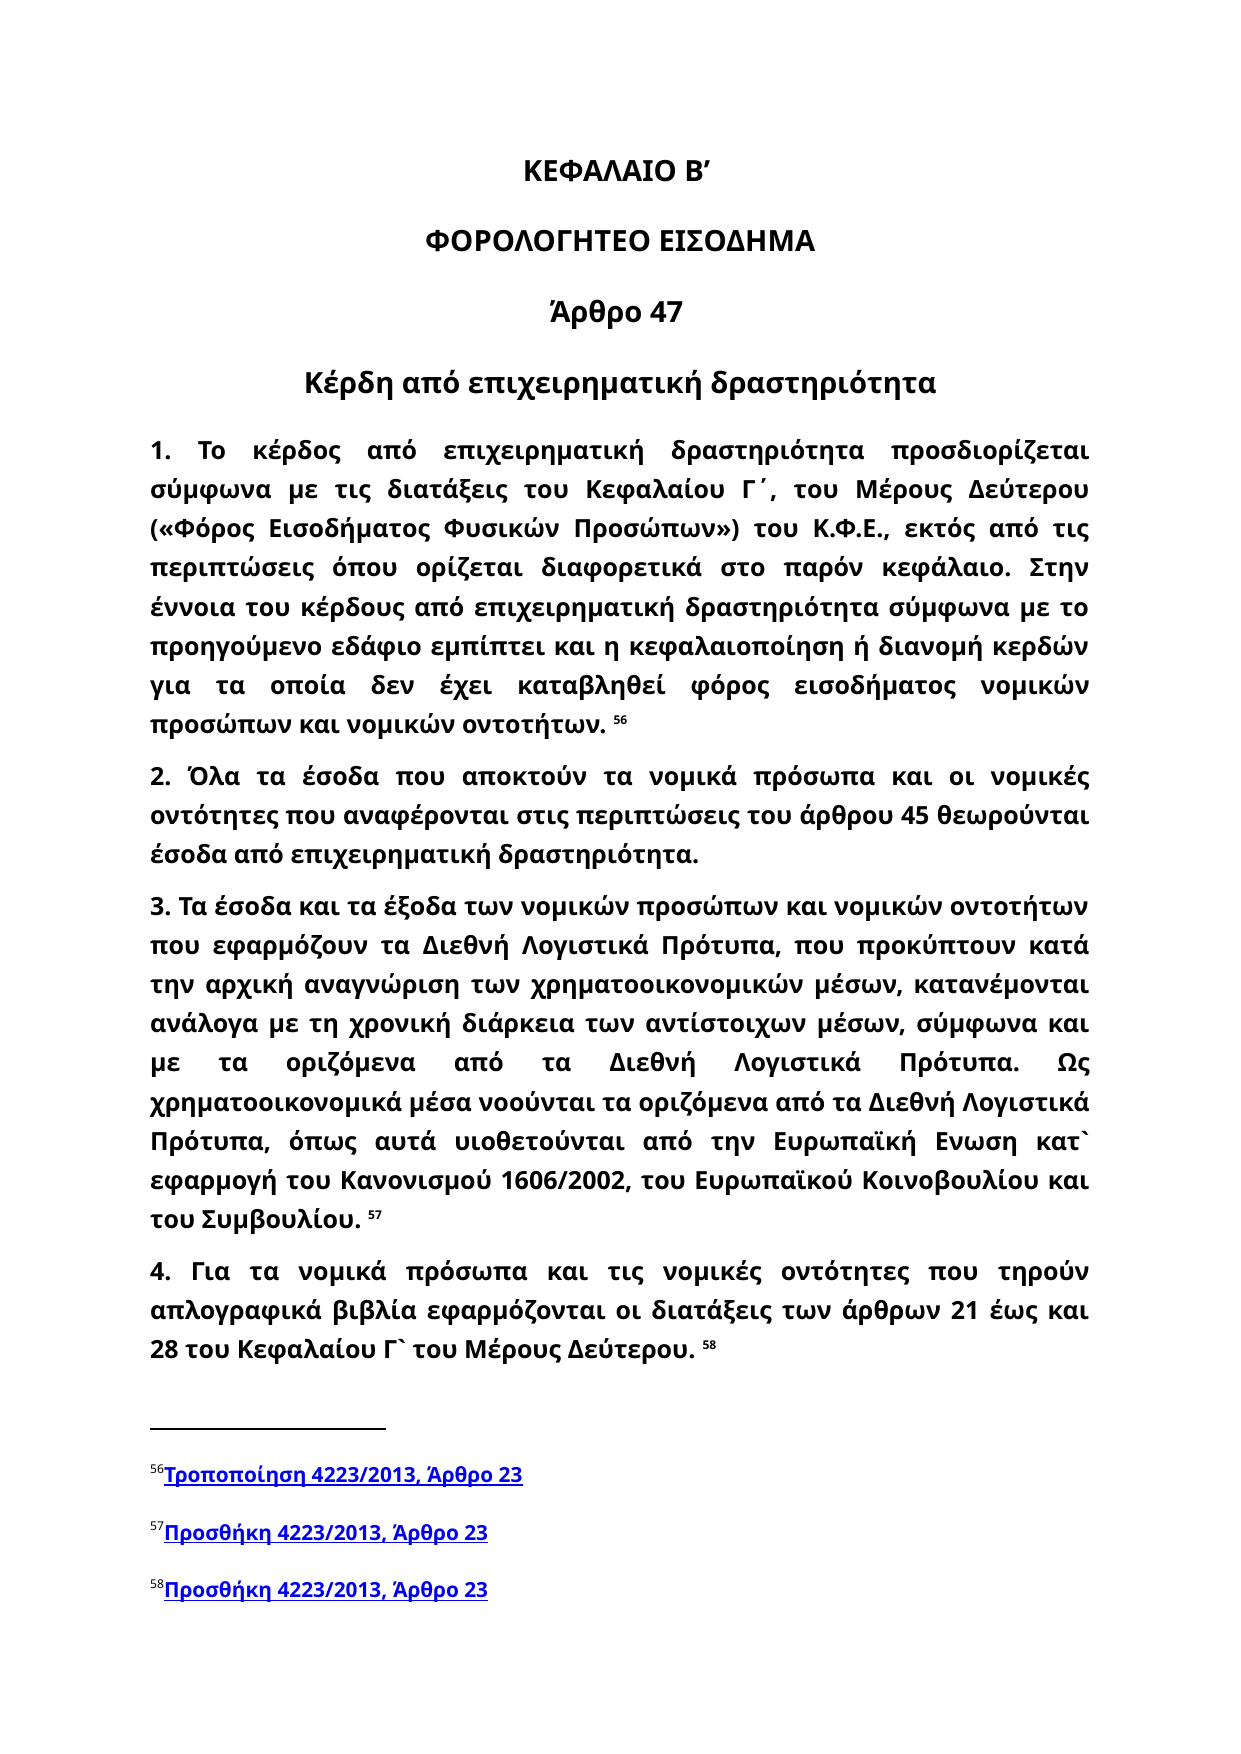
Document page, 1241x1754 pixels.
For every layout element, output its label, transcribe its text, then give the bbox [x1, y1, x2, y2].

text 2. Όλα τα έσοδα που αποκτούν τα νομικά πρόσωπα και οι νομικές οντότητες που αναφέρονται στις περιπτώσεις του άρθρου 45 θεωρούνται έσοδα από επιχειρηματική δραστηριότητα. [150, 758, 1090, 871]
text Προσθήκη 4223/2013, Άρθρο 23 [150, 1518, 1090, 1546]
text 4. Για τα νομικά πρόσωπα και τις νομικές οντότητες που τηρούν απλογραφικά βιβλία εφαρμόζονται οι διατάξεις των άρθρων 21 έως και 28 του Κεφαλαίου Γ` του Μέρους Δεύτερου. [150, 1253, 1090, 1366]
text Προσθήκη 4223/2013, Άρθρο 23 [150, 1576, 1090, 1604]
text 1. Το κέρδος από επιχειρηματική δραστηριότητα προσδιορίζεται σύμφωνα με τις διατάξεις του Κεφαλαίου Γ΄, του Μέρους Δεύτερου («Φόρος Εισοδήματος Φυσικών Προσώπων») του Κ.Φ.Ε., εκτός από τις περιπτώσεις όπου ορίζεται διαφορετικά στο παρόν κεφάλαιο. Στην έννοια του κέρδους από επιχειρηματική δραστηριότητα σύμφωνα με το προηγούμενο εδάφιο εμπίπτει και η κεφαλαιοποίηση ή διανομή κερδών για τα οποία δεν έχει καταβληθεί φόρος εισοδήματος νομικών προσώπων και νομικών οντοτήτων. [150, 432, 1090, 741]
subtitle Κέρδη από επιχειρηματική δραστηριότητα [150, 362, 1090, 402]
subtitle ΚΕΦΑΛΑΙΟ Β’ [150, 150, 1090, 190]
subtitle ΦΟΡΟΛΟΓΗΤΕΟ ΕΙΣΟΔΗΜΑ [150, 221, 1090, 260]
text 3. Τα έσοδα και τα έξοδα των νομικών προσώπων και νομικών οντοτήτων που εφαρμόζουν τα Διεθνή Λογιστικά Πρότυπα, που προκύπτουν κατά την αρχική αναγνώριση των χρηματοοικονομικών μέσων, κατανέμονται ανάλογα με τη χρονική διάρκεια των αντίστοιχων μέσων, σύμφωνα και με τα οριζόμενα από τα Διεθνή Λογιστικά Πρότυπα. Ως χρηματοοικονομικά μέσα νοούνται τα οριζόμενα από τα Διεθνή Λογιστικά Πρότυπα, όπως αυτά υιοθετούνται από την Ευρωπαϊκή Ενωση κατ` εφαρμογή του Κανονισμού 1606/2002, του Ευρωπαϊκού Κοινοβουλίου και του Συμβουλίου. [150, 888, 1090, 1236]
subtitle Άρθρο 47 [150, 291, 1090, 331]
text Τροποποίηση 4223/2013, Άρθρο 23 [150, 1460, 1090, 1489]
